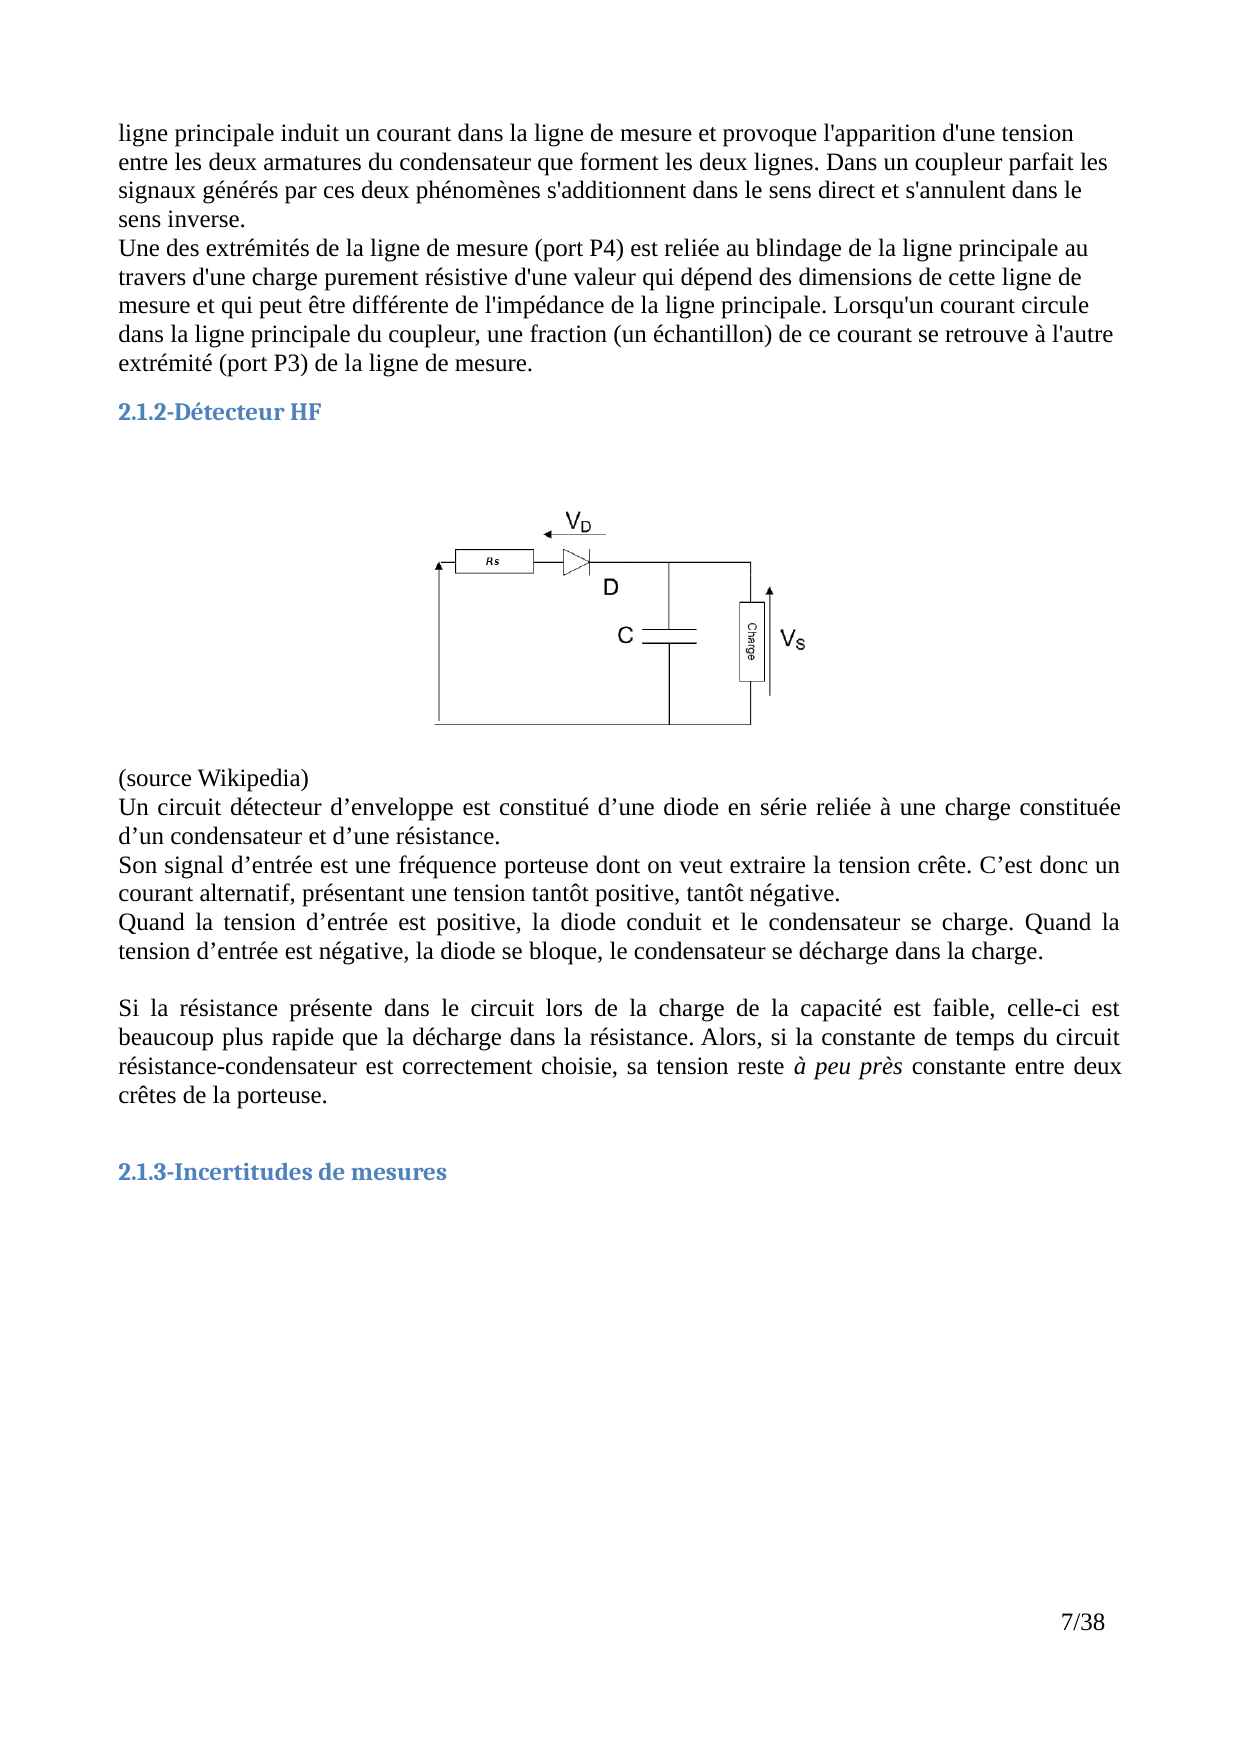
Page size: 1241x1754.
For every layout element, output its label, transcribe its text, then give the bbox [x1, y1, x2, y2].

text ligne principale induit un courant dans la ligne de mesure et provoque l'apparition d'une tension entre les deux armatures du condensateur que forment les deux lignes. Dans un coupleur parfait les signaux générés par ces deux phénomènes s'additionnent dans le sens direct et s'annulent dans le sens inverse. Une des extrémités de la ligne de mesure (port P4) est reliée au blindage de la ligne principale au travers d'une charge purement résistive d'une valeur qui dépend des dimensions de cette ligne de mesure et qui peut être différente de l'impédance de la ligne principale. Lorsqu'un courant circule dans la ligne principale du coupleur, une fraction (un échantillon) de ce courant se retrouve à l'autre extrémité (port P3) de la ligne de mesure. [118, 118, 1122, 377]
text Quand la tension d’entrée est positive, la diode conduit et le condensateur se charge. Quand la tension d’entrée est négative, la diode se bloque, le condensateur se décharge dans la charge. [118, 907, 1122, 965]
text Un circuit détecteur d’enveloppe est constitué d’une diode en série reliée à une charge constituée d’un condensateur et d’une résistance. [118, 792, 1122, 850]
subtitle 2.1.3-Incertitudes de mesures [118, 1158, 1122, 1187]
text (source Wikipedia) [118, 763, 1122, 792]
text Son signal d’entrée est une fréquence porteuse dont on veut extraire la tension crête. C’est donc un courant alternatif, présentant une tension tantôt positive, tantôt négative. [118, 850, 1122, 907]
picture [434, 504, 806, 725]
subtitle 2.1.2-Détecteur HF [118, 398, 1122, 426]
text Si la résistance présente dans le circuit lors de la charge de la capacité est faible, celle-ci est beaucoup plus rapide que la décharge dans la résistance. Alors, si la constante de temps du circuit résistance-condensateur est correctement choisie, sa tension reste à peu près constante entre deux crêtes de la porteuse. [118, 993, 1122, 1108]
